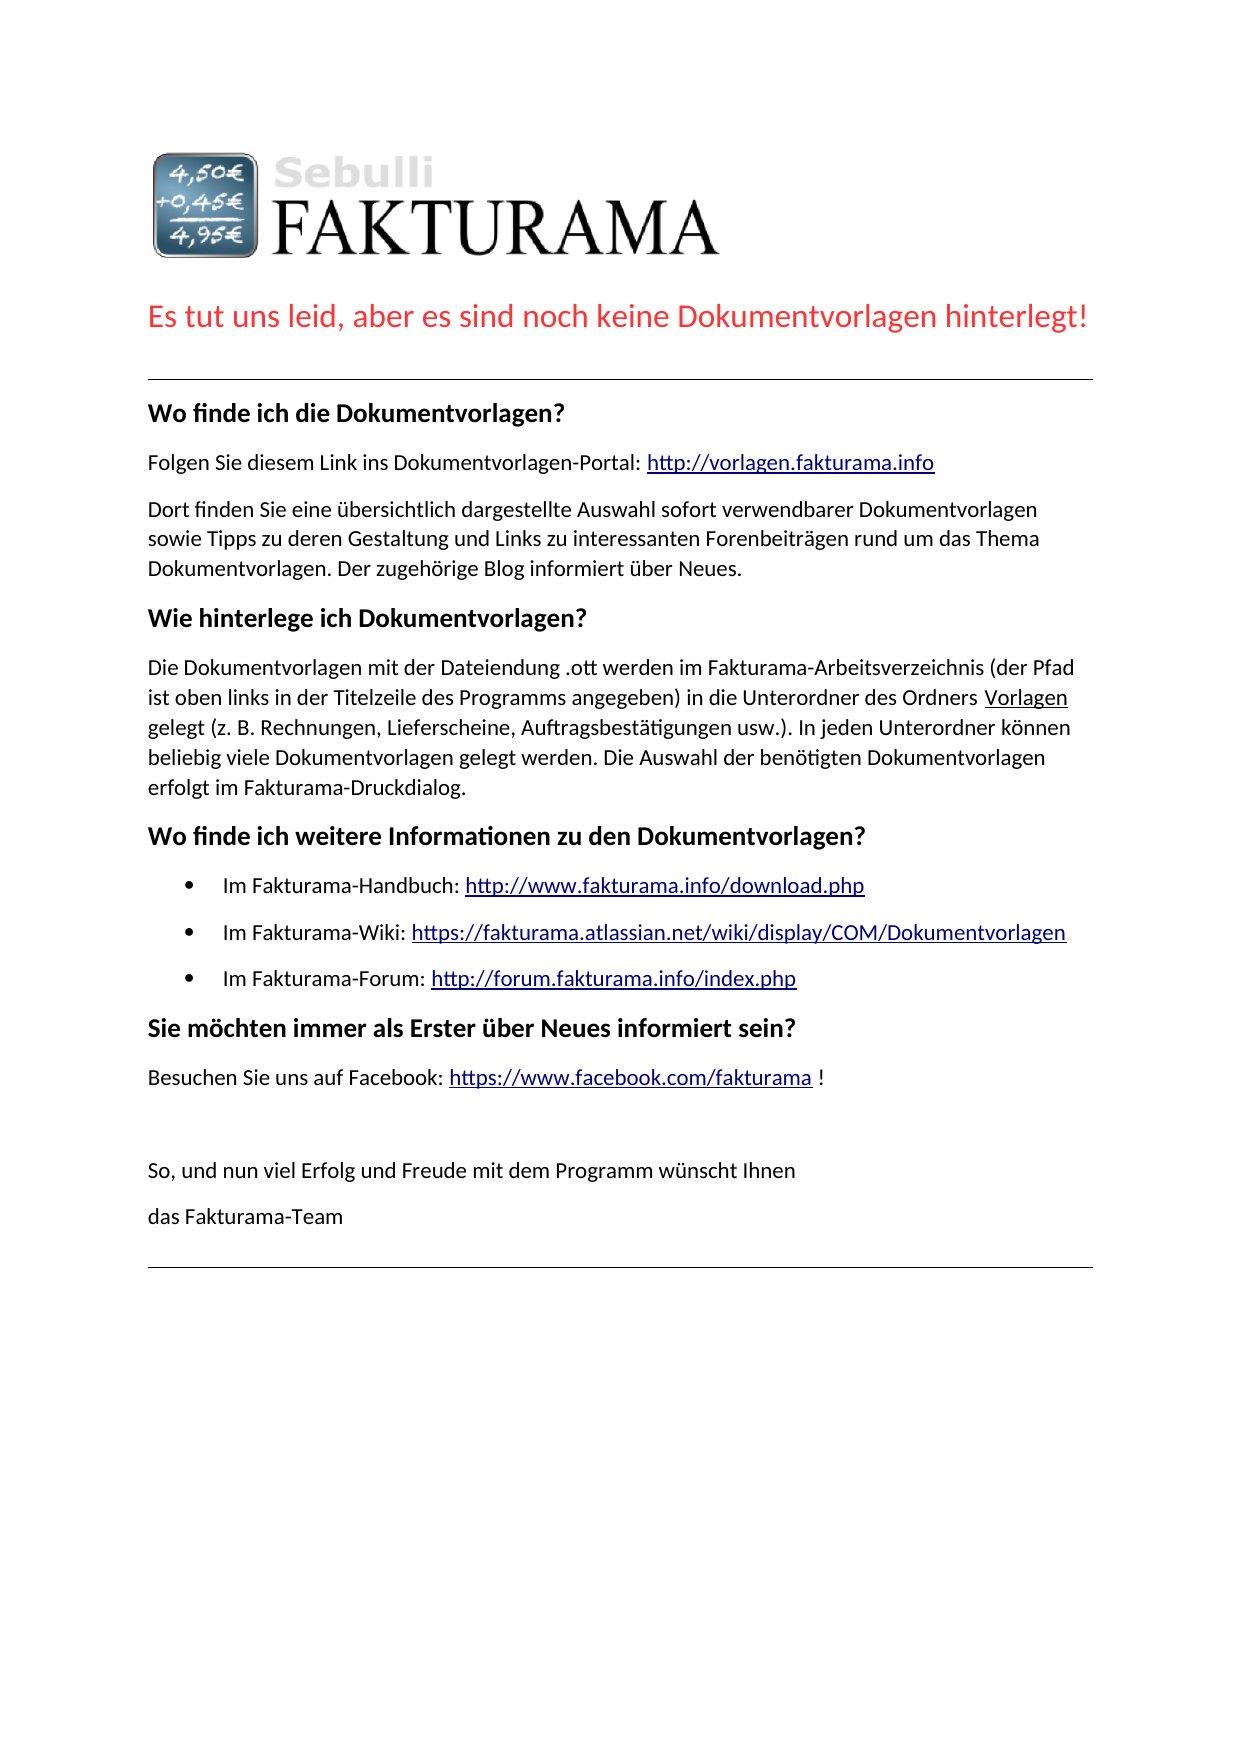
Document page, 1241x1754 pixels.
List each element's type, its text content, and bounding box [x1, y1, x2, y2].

text Besuchen Sie uns auf Facebook: https://www.facebook.com/fakturama ! [148, 1063, 1093, 1091]
list Im Fakturama-Wiki: https://fakturama.atlassian.net/wiki/display/COM/Dokumentvorlagen [185, 918, 1093, 946]
picture [140, 147, 725, 262]
text Wie hinterlege ich Dokumentvorlagen? [148, 601, 1093, 634]
text Dort finden Sie eine übersichtlich dargestellte Auswahl sofort verwendbarer Dokumentvorlagen sowie Tipps zu deren Gestaltung und Links zu interessanten Forenbeiträgen rund um das Thema Dokumentvorlagen. Der zugehörige Blog informiert über Neues. [148, 495, 1093, 582]
text Sie möchten immer als Erster über Neues informiert sein? [148, 1011, 1093, 1044]
text So, und nun viel Erfolg und Freude mit dem Programm wünscht Ihnen [148, 1156, 1093, 1184]
list Im Fakturama-Handbuch: http://www.fakturama.info/download.php [185, 871, 1093, 899]
text Die Dokumentvorlagen mit der Dateiendung .ott werden im Fakturama-Arbeitsverzeichnis (der Pfad ist oben links in der Titelzeile des Programms angegeben) in die Unterordner des Ordners Vorlagen gelegt (z. B. Rechnungen, Lieferscheine, Auftragsbestätigungen usw.). In jeden Unterordner können beliebig viele Dokumentvorlagen gelegt werden. Die Auswahl der benötigten Dokumentvorlagen erfolgt im Fakturama-Druckdialog. [148, 653, 1093, 801]
text Folgen Sie diesem Link ins Dokumentvorlagen-Portal: http://vorlagen.fakturama.info [148, 448, 1093, 476]
text Wo finde ich die Dokumentvorlagen? [148, 396, 1093, 429]
text Wo finde ich weitere Informationen zu den Dokumentvorlagen? [148, 819, 1093, 852]
text Es tut uns leid, aber es sind noch keine Dokumentvorlagen hinterlegt! [148, 295, 1093, 336]
text das Fakturama-Team [148, 1202, 1093, 1231]
list Im Fakturama-Forum: http://forum.fakturama.info/index.php [185, 964, 1093, 992]
